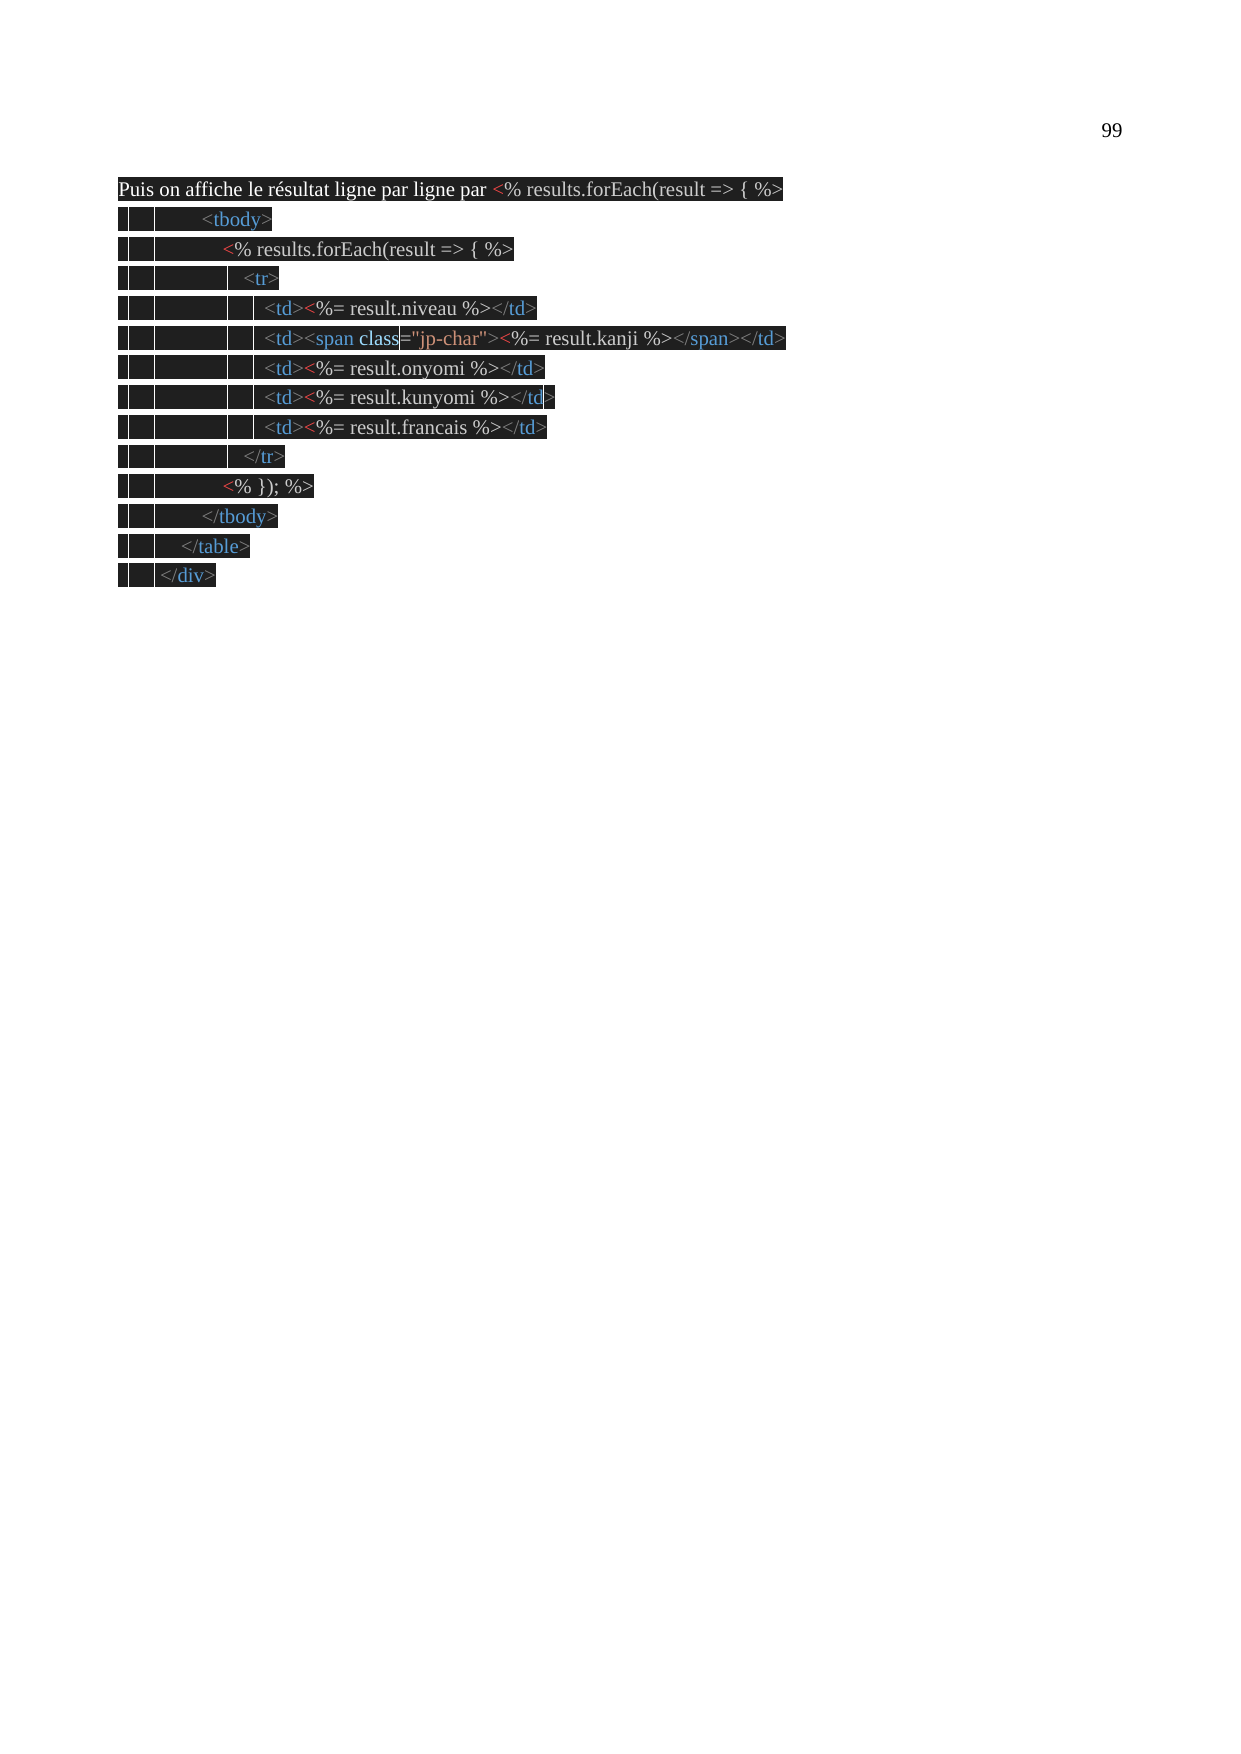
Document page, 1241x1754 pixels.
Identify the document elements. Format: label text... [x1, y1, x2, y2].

text </table> [118, 528, 1122, 558]
text <td><%= result.onyomi %></td> [118, 350, 1122, 379]
text <% }); %> [118, 468, 1122, 498]
text <td><%= result.kunyomi %></td> [118, 379, 1122, 409]
text </div> [118, 558, 1122, 587]
text </tbody> [118, 498, 1122, 528]
text <td><%= result.francais %></td> [118, 409, 1122, 439]
text <% results.forEach(result => { %> [118, 231, 1122, 261]
text Puis on affiche le résultat ligne par ligne par <% results.forEach(result => { %> [118, 172, 1122, 201]
text <td><%= result.niveau %></td> [118, 290, 1122, 320]
text </tr> [118, 439, 1122, 468]
text <td><span class="jp-char"><%= result.kanji %></span></td> [118, 320, 1122, 350]
text <tr> [118, 261, 1122, 290]
text <tbody> [118, 201, 1122, 231]
